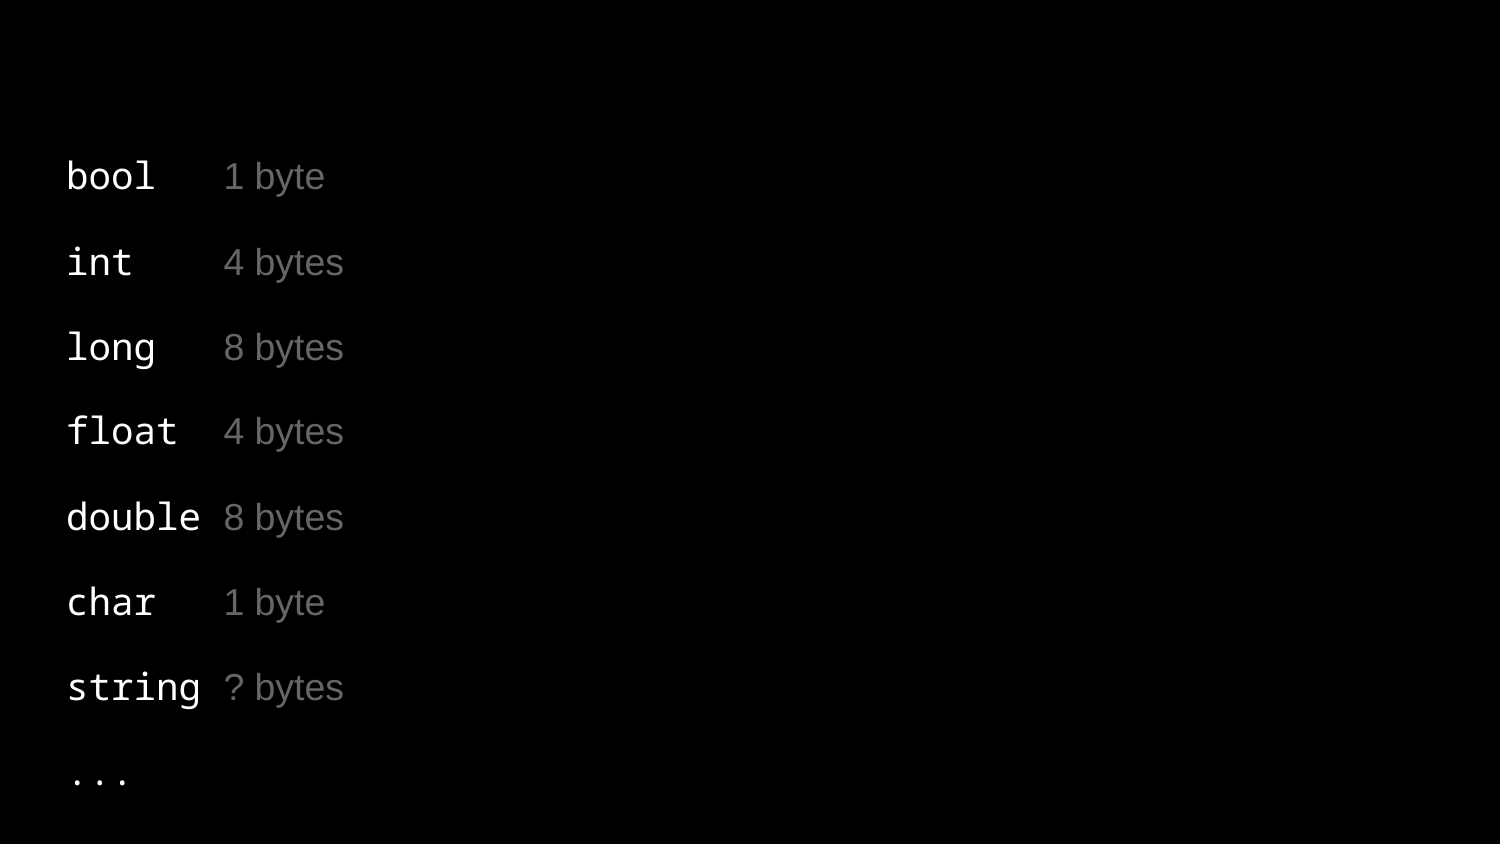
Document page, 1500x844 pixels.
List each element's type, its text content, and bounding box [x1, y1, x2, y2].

list bool 1 byte int 4 bytes long 8 bytes float 4 bytes double 8 bytes char 1 byte string ? bytes ... [51, 189, 1449, 750]
